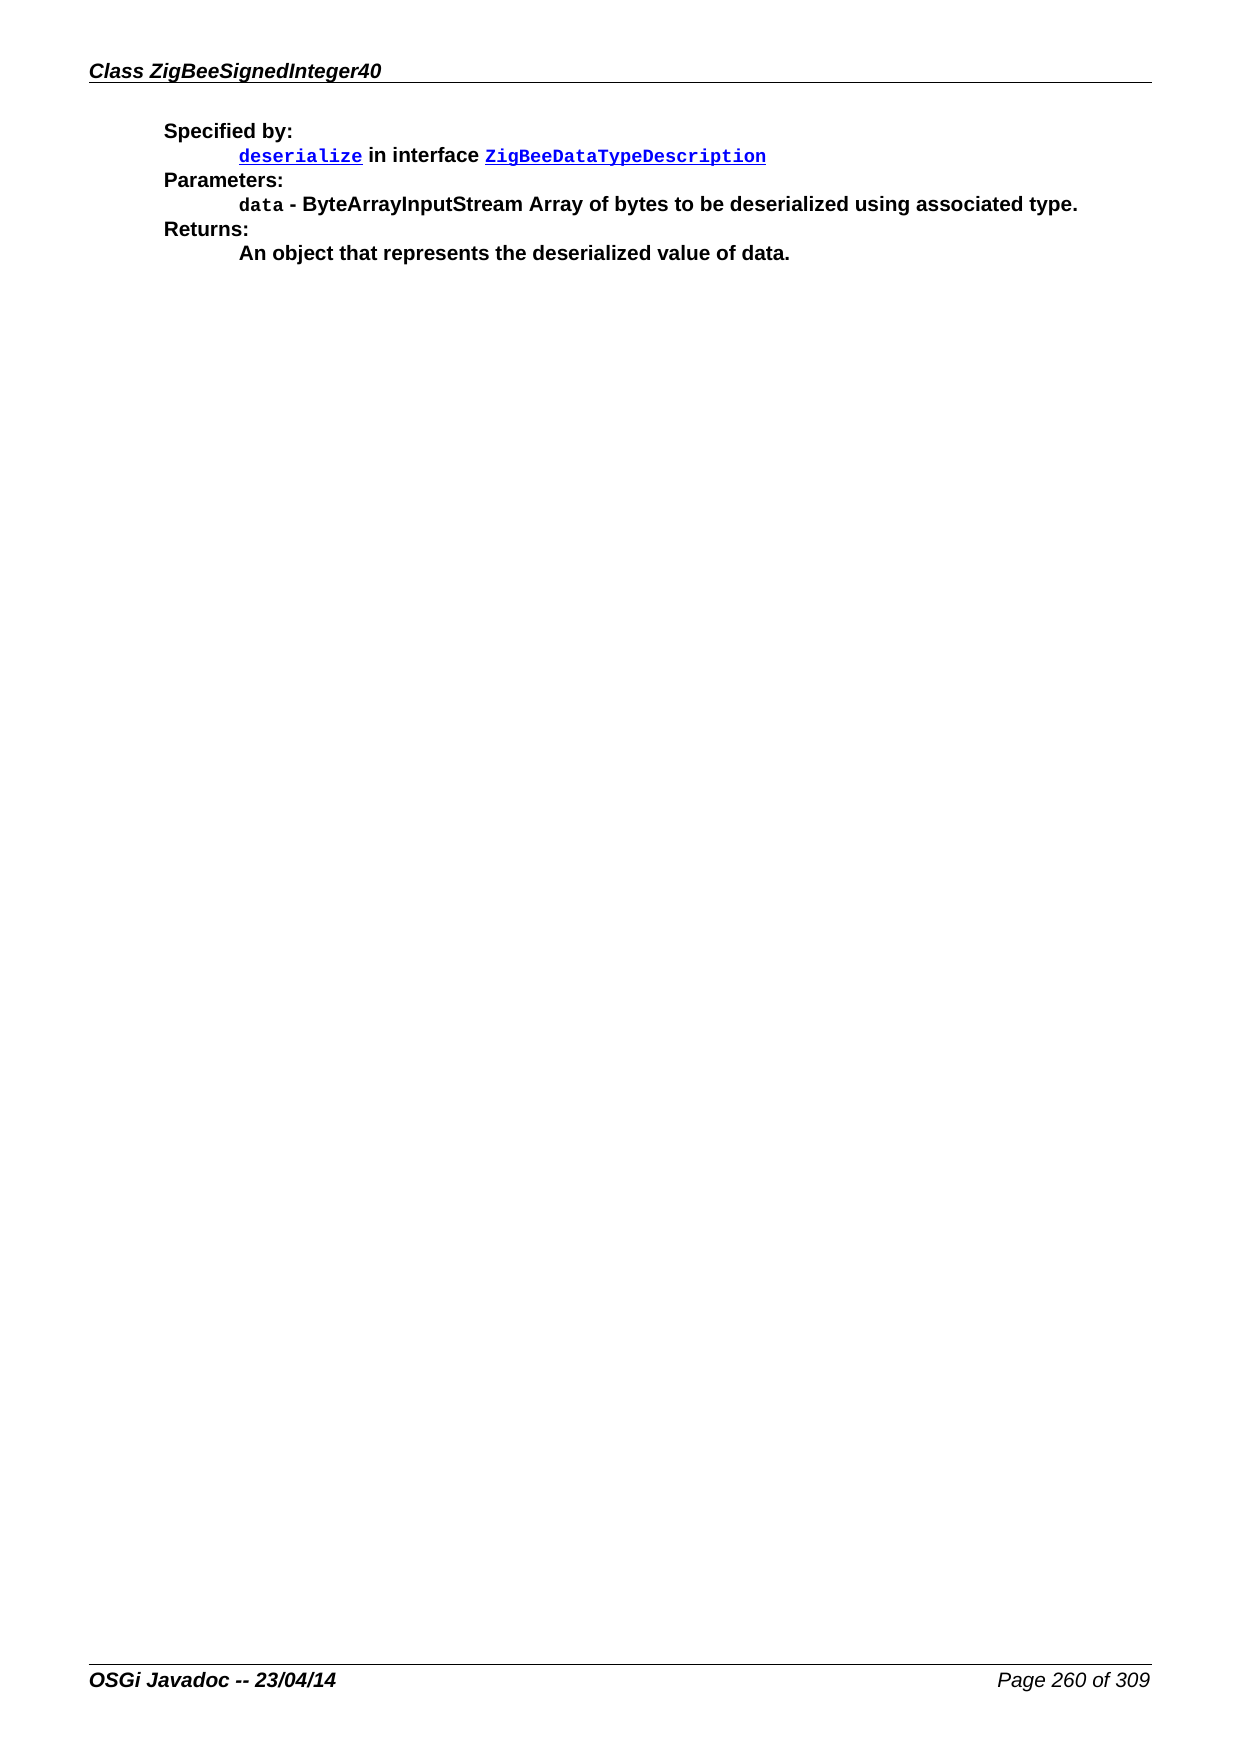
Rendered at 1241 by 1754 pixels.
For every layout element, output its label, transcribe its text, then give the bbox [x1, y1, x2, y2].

text Parameters: [163, 168, 1152, 192]
text Returns: [163, 217, 1152, 241]
text Specified by: [163, 118, 1152, 142]
text deserialize in interface ZigBeeDataTypeDescription [238, 142, 1152, 168]
text data - ByteArrayInputStream Array of bytes to be deserialized using associated type. [238, 192, 1152, 217]
text An object that represents the deserialized value of data. [238, 241, 1152, 265]
